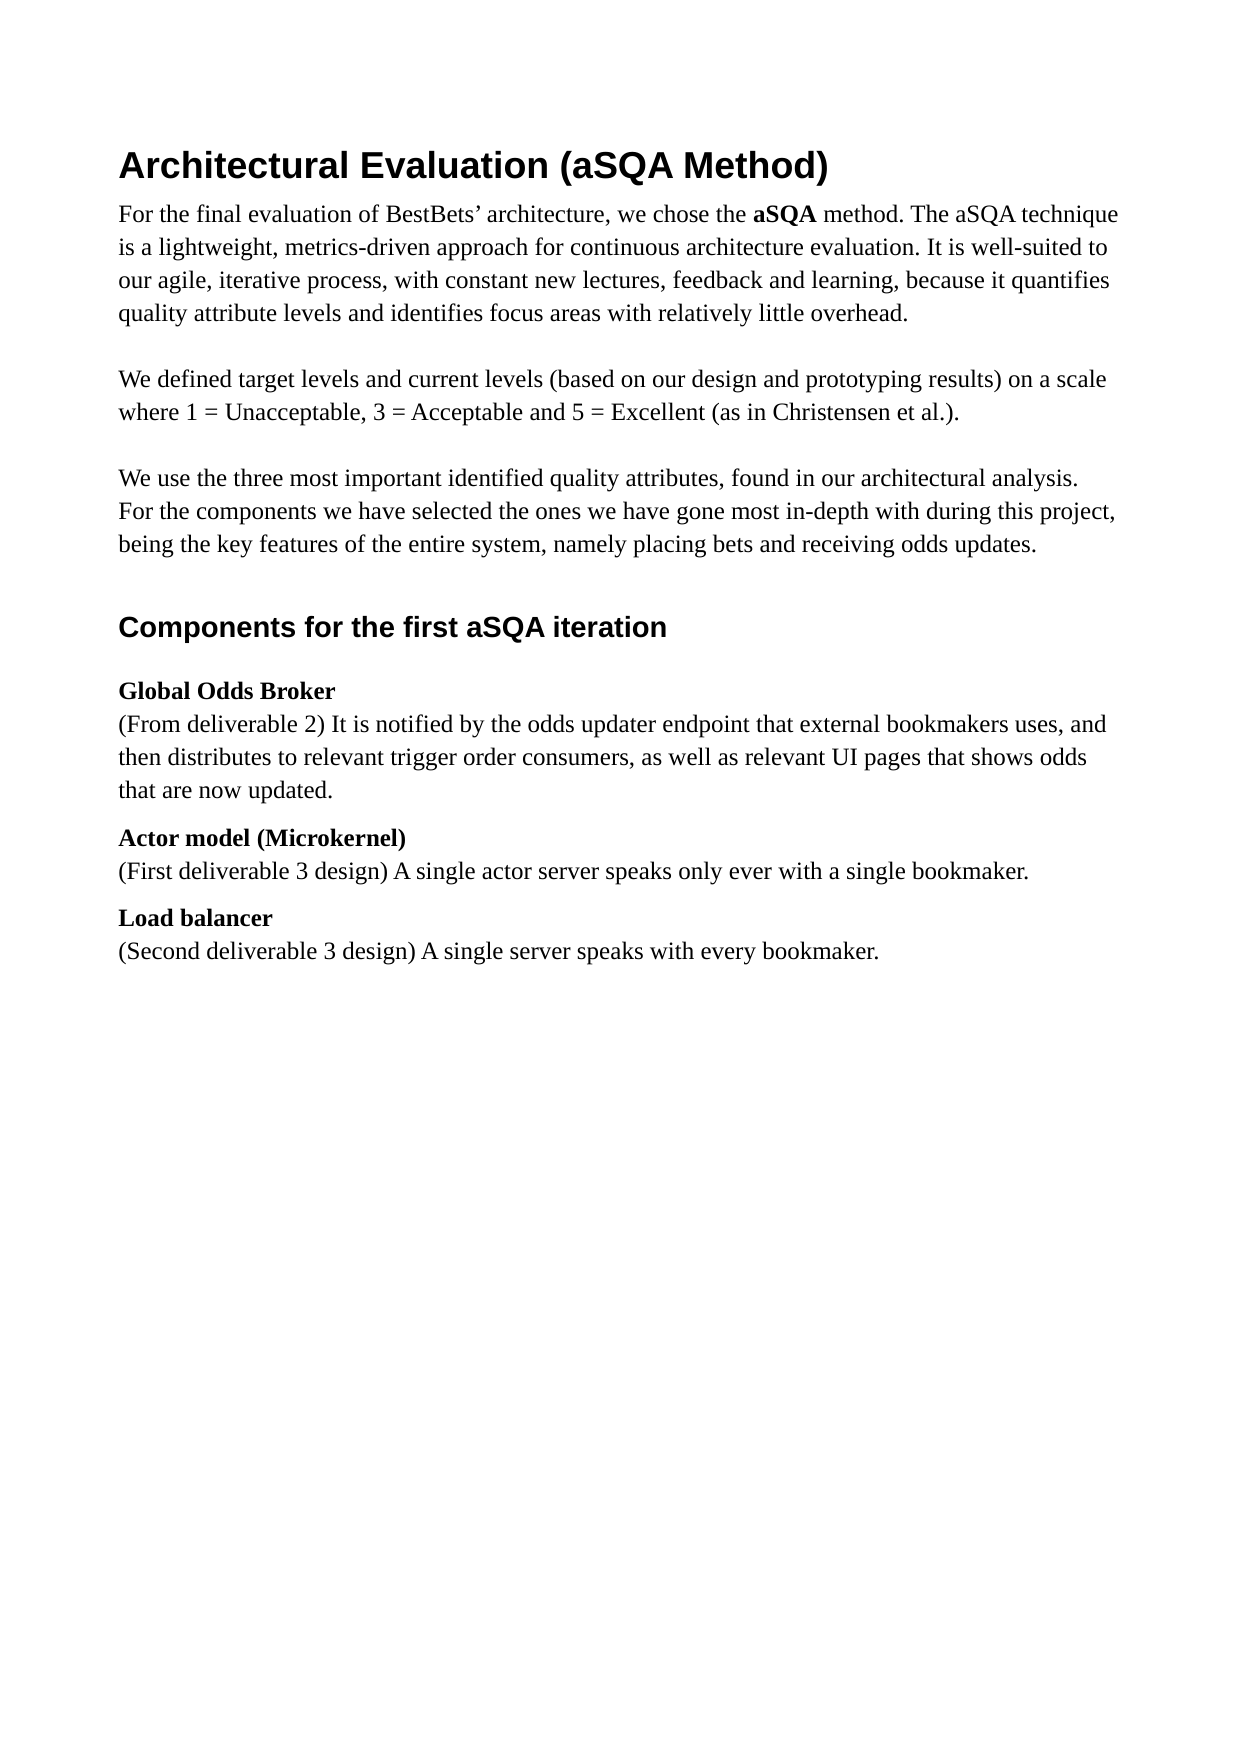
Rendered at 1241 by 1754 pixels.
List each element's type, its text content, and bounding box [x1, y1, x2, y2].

text Global Odds Broker (From deliverable 2) It is notified by the odds updater endpoint that external bookmakers uses, and then distributes to relevant trigger order consumers, as well as relevant UI pages that shows odds that are now updated. [118, 643, 1122, 804]
subtitle Architectural Evaluation (aSQA Method) [118, 143, 1122, 186]
text For the final evaluation of BestBets’ architecture, we chose the aSQA method. The aSQA technique is a lightweight, metrics-driven approach for continuous architecture evaluation. It is well-suited to our agile, iterative process, with constant new lectures, feedback and learning, because it quantifies quality attribute levels and identifies focus areas with relatively little overhead. [118, 199, 1122, 327]
text Actor model (Microkernel) (First deliverable 3 design) A single actor server speaks only ever with a single bookmaker. [118, 823, 1122, 884]
text We defined target levels and current levels (based on our design and prototyping results) on a scale where 1 = Unacceptable, 3 = Acceptable and 5 = Excellent (as in Christensen et al.). [118, 364, 1122, 426]
text We use the three most important identified quality attributes, found in our architectural analysis. For the components we have selected the ones we have gone most in-depth with during this project, being the key features of the entire system, namely placing bets and receiving odds updates. [118, 463, 1122, 558]
text Load balancer (Second deliverable 3 design) A single server speaks with every bookmaker. [118, 903, 1122, 965]
subtitle Components for the first aSQA iteration [118, 609, 1122, 643]
